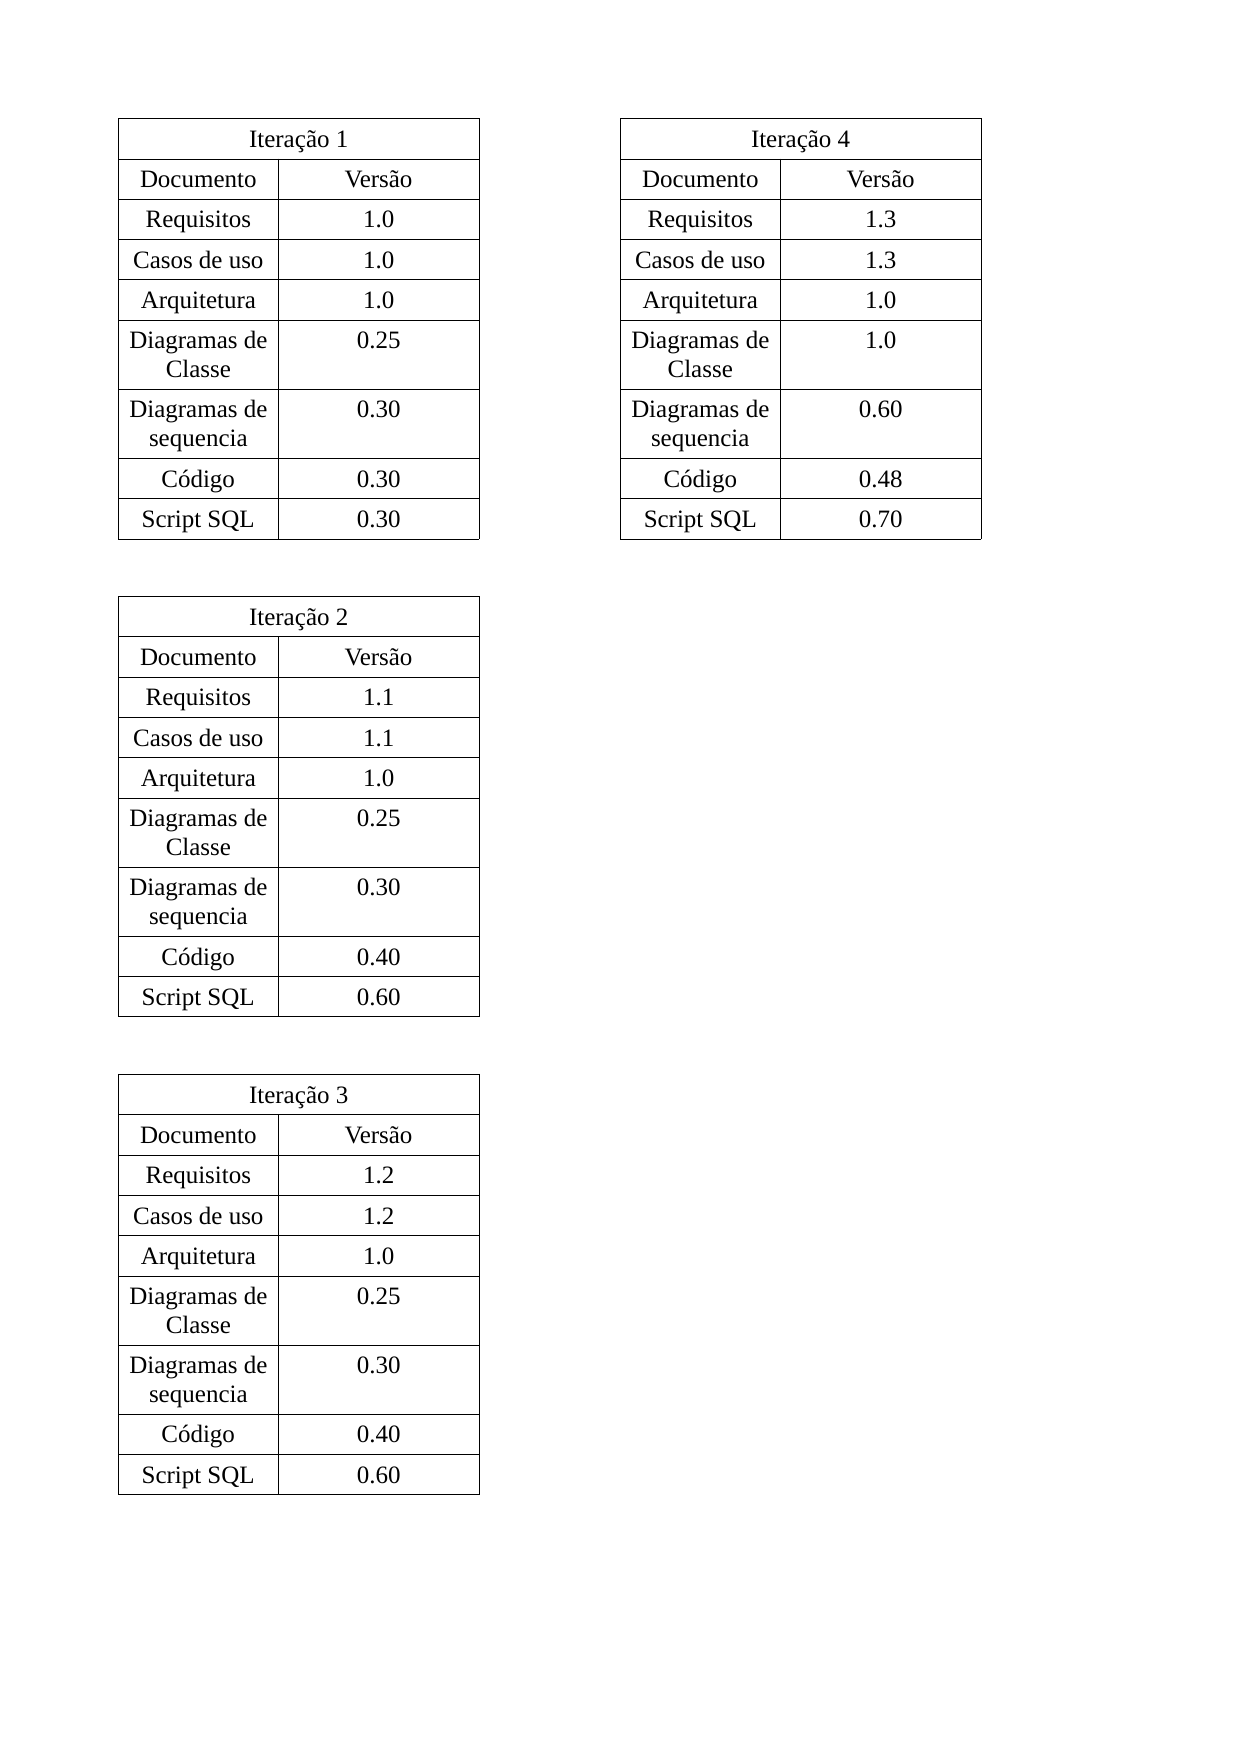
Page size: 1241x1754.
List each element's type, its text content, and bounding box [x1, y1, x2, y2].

table_cell Diagramas de sequencia [119, 1346, 278, 1414]
table_cell 0.60 [279, 1455, 479, 1494]
table_cell Casos de uso [119, 718, 278, 757]
table_cell Arquitetura [621, 280, 780, 320]
table_cell Casos de uso [119, 240, 278, 279]
table_cell Código [621, 459, 780, 498]
table_cell Requisitos [119, 678, 278, 717]
table_cell Documento [621, 160, 780, 199]
table_cell Versão [781, 160, 981, 199]
table_cell 1.2 [279, 1196, 479, 1235]
table_cell Script SQL [119, 1455, 278, 1494]
table_cell 0.40 [279, 937, 479, 976]
table_cell Diagramas de sequencia [621, 390, 780, 458]
table_cell 1.0 [279, 758, 479, 798]
table_cell 1.0 [279, 280, 479, 320]
table_header Iteração 3 [119, 1075, 479, 1114]
table_cell 1.0 [279, 1236, 479, 1276]
table_cell 0.30 [279, 390, 479, 458]
table_header Iteração 1 [119, 119, 479, 158]
table_cell 0.30 [279, 499, 479, 538]
table_cell 1.2 [279, 1156, 479, 1195]
table_cell 0.25 [279, 321, 479, 389]
table_cell 1.0 [279, 240, 479, 279]
table_cell 0.40 [279, 1415, 479, 1454]
table_cell 0.60 [279, 977, 479, 1016]
table_cell Documento [119, 1115, 278, 1154]
table_cell Requisitos [119, 200, 278, 239]
table_cell 0.60 [781, 390, 981, 458]
table_cell Versão [279, 637, 479, 677]
table_cell 1.3 [781, 240, 981, 279]
table_cell 0.25 [279, 1277, 479, 1344]
table_cell Script SQL [119, 977, 278, 1016]
table_cell Script SQL [119, 499, 278, 538]
table_cell Casos de uso [621, 240, 780, 279]
table_cell Arquitetura [119, 1236, 278, 1276]
table_cell 1.0 [781, 321, 981, 389]
table_cell Versão [279, 1115, 479, 1154]
table_cell Diagramas de Classe [119, 1277, 278, 1344]
table_cell Diagramas de Classe [621, 321, 780, 389]
table_cell Documento [119, 637, 278, 677]
table_cell Diagramas de Classe [119, 321, 278, 389]
table_cell Requisitos [119, 1156, 278, 1195]
table_cell Documento [119, 160, 278, 199]
table_cell Diagramas de sequencia [119, 390, 278, 458]
table_cell Versão [279, 160, 479, 199]
table_cell Diagramas de Classe [119, 799, 278, 867]
table_cell Arquitetura [119, 280, 278, 320]
table_cell 0.30 [279, 459, 479, 498]
table_cell 1.1 [279, 678, 479, 717]
table_header Iteração 4 [621, 119, 981, 158]
table_cell 0.70 [781, 499, 981, 538]
table_cell 0.25 [279, 799, 479, 867]
table_cell Requisitos [621, 200, 780, 239]
table_cell Diagramas de sequencia [119, 868, 278, 936]
table_cell Código [119, 459, 278, 498]
table_cell 0.48 [781, 459, 981, 498]
table_cell Código [119, 937, 278, 976]
table_cell 0.30 [279, 868, 479, 936]
table_header Iteração 2 [119, 597, 479, 636]
table_cell Casos de uso [119, 1196, 278, 1235]
table_cell Arquitetura [119, 758, 278, 798]
table_cell Script SQL [621, 499, 780, 538]
table_cell 1.1 [279, 718, 479, 757]
table_cell 1.0 [781, 280, 981, 320]
table_cell 1.3 [781, 200, 981, 239]
table_cell Código [119, 1415, 278, 1454]
table_cell 1.0 [279, 200, 479, 239]
table_cell 0.30 [279, 1346, 479, 1414]
